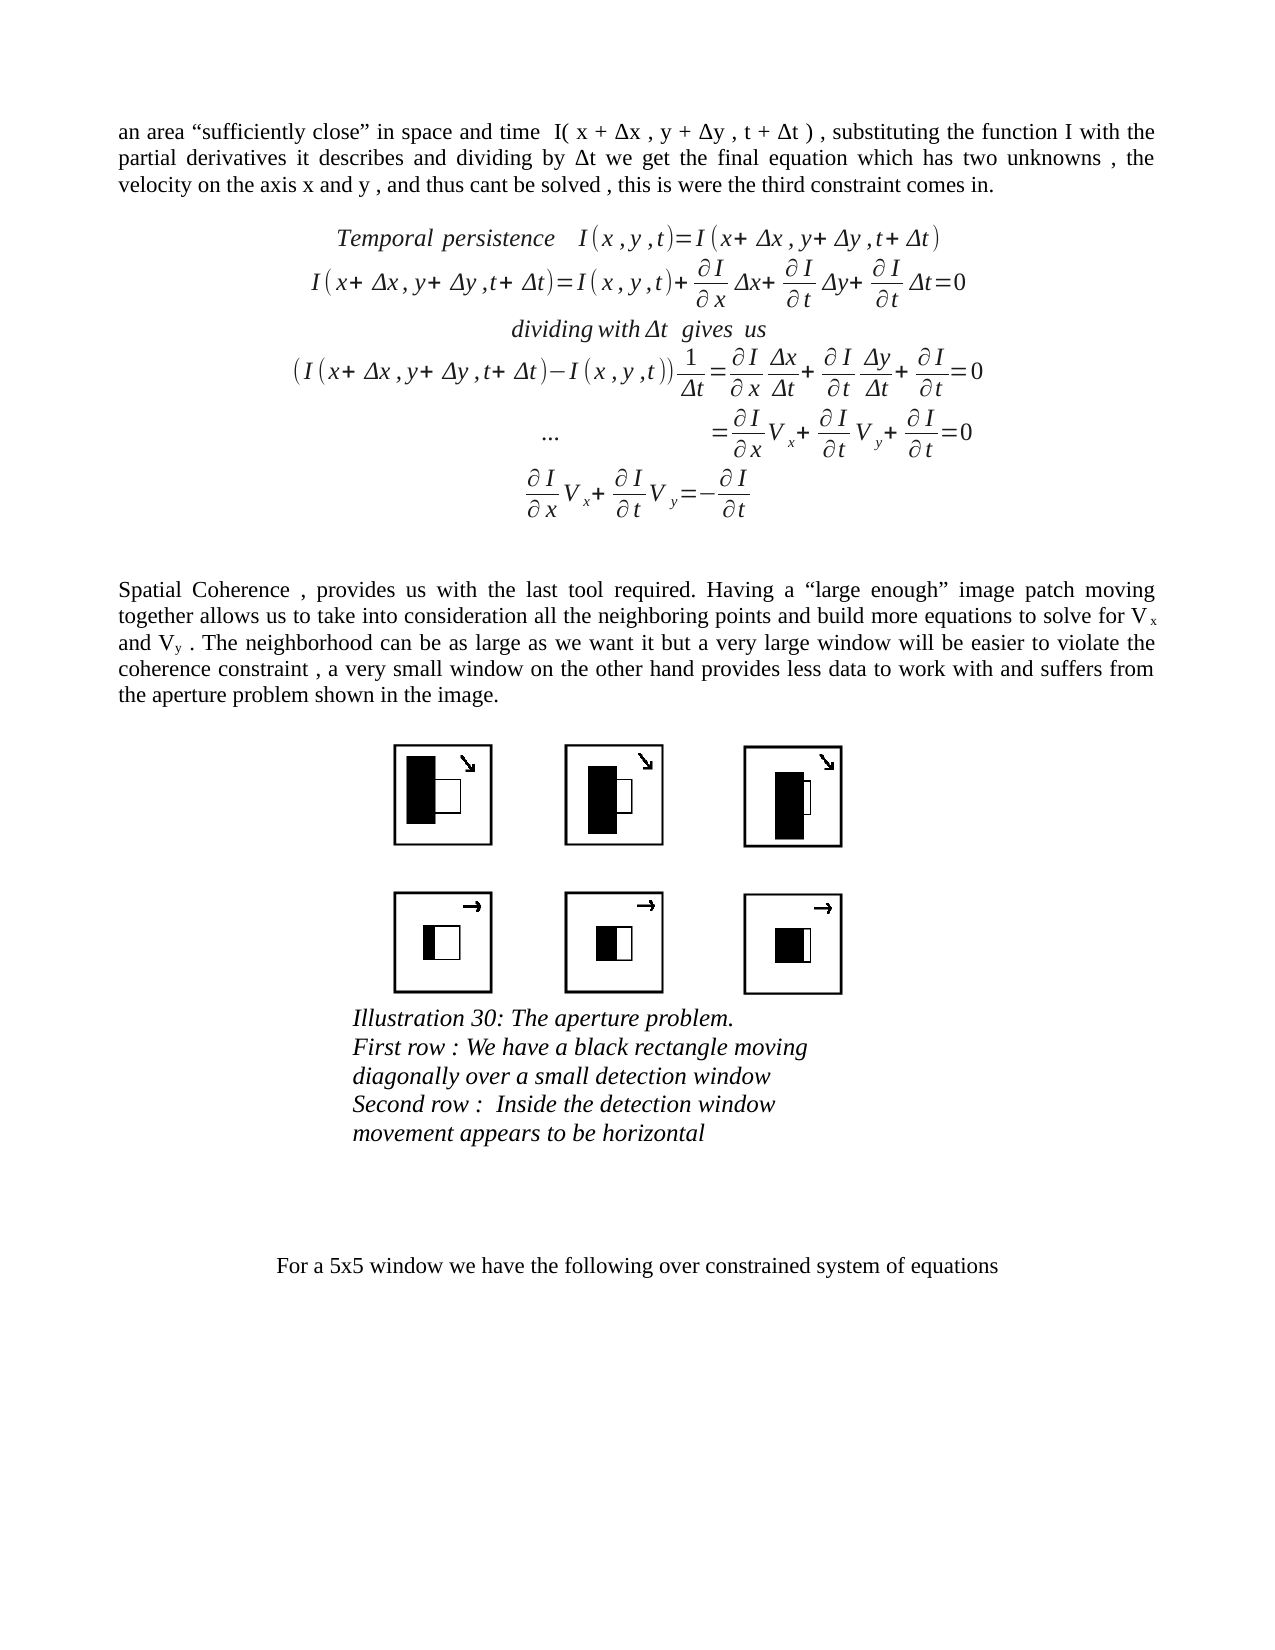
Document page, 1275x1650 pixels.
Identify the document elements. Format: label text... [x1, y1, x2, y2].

text For a 5x5 window we have the following over constrained system of equations [118, 1252, 1157, 1279]
text Spatial Coherence , provides us with the last tool required. Having a “large enough” image patch moving together allows us to take into consideration all the neighboring points and build more equations to solve for Vx and Vy . The neighborhood can be as large as we want it but a very large window will be easier to violate the coherence constraint , a very small window on the other hand provides less data to work with and suffers from the aperture problem shown in the image. [118, 576, 1157, 708]
picture [352, 740, 879, 1004]
text an area “sufficiently close” in space and time I( x + Δx , y + Δy , t + Δt ) , substituting the function I with the partial derivatives it describes and dividing by Δt we get the final equation which has two unknowns , the velocity on the axis x and y , and thus cant be solved , this is were the third constraint comes in. [118, 118, 1157, 197]
text Illustration 30: The aperture problem. First row : We have a black rectangle moving diagonally over a small detection window Second row : Inside the detection window movement appears to be horizontal [352, 1004, 878, 1147]
